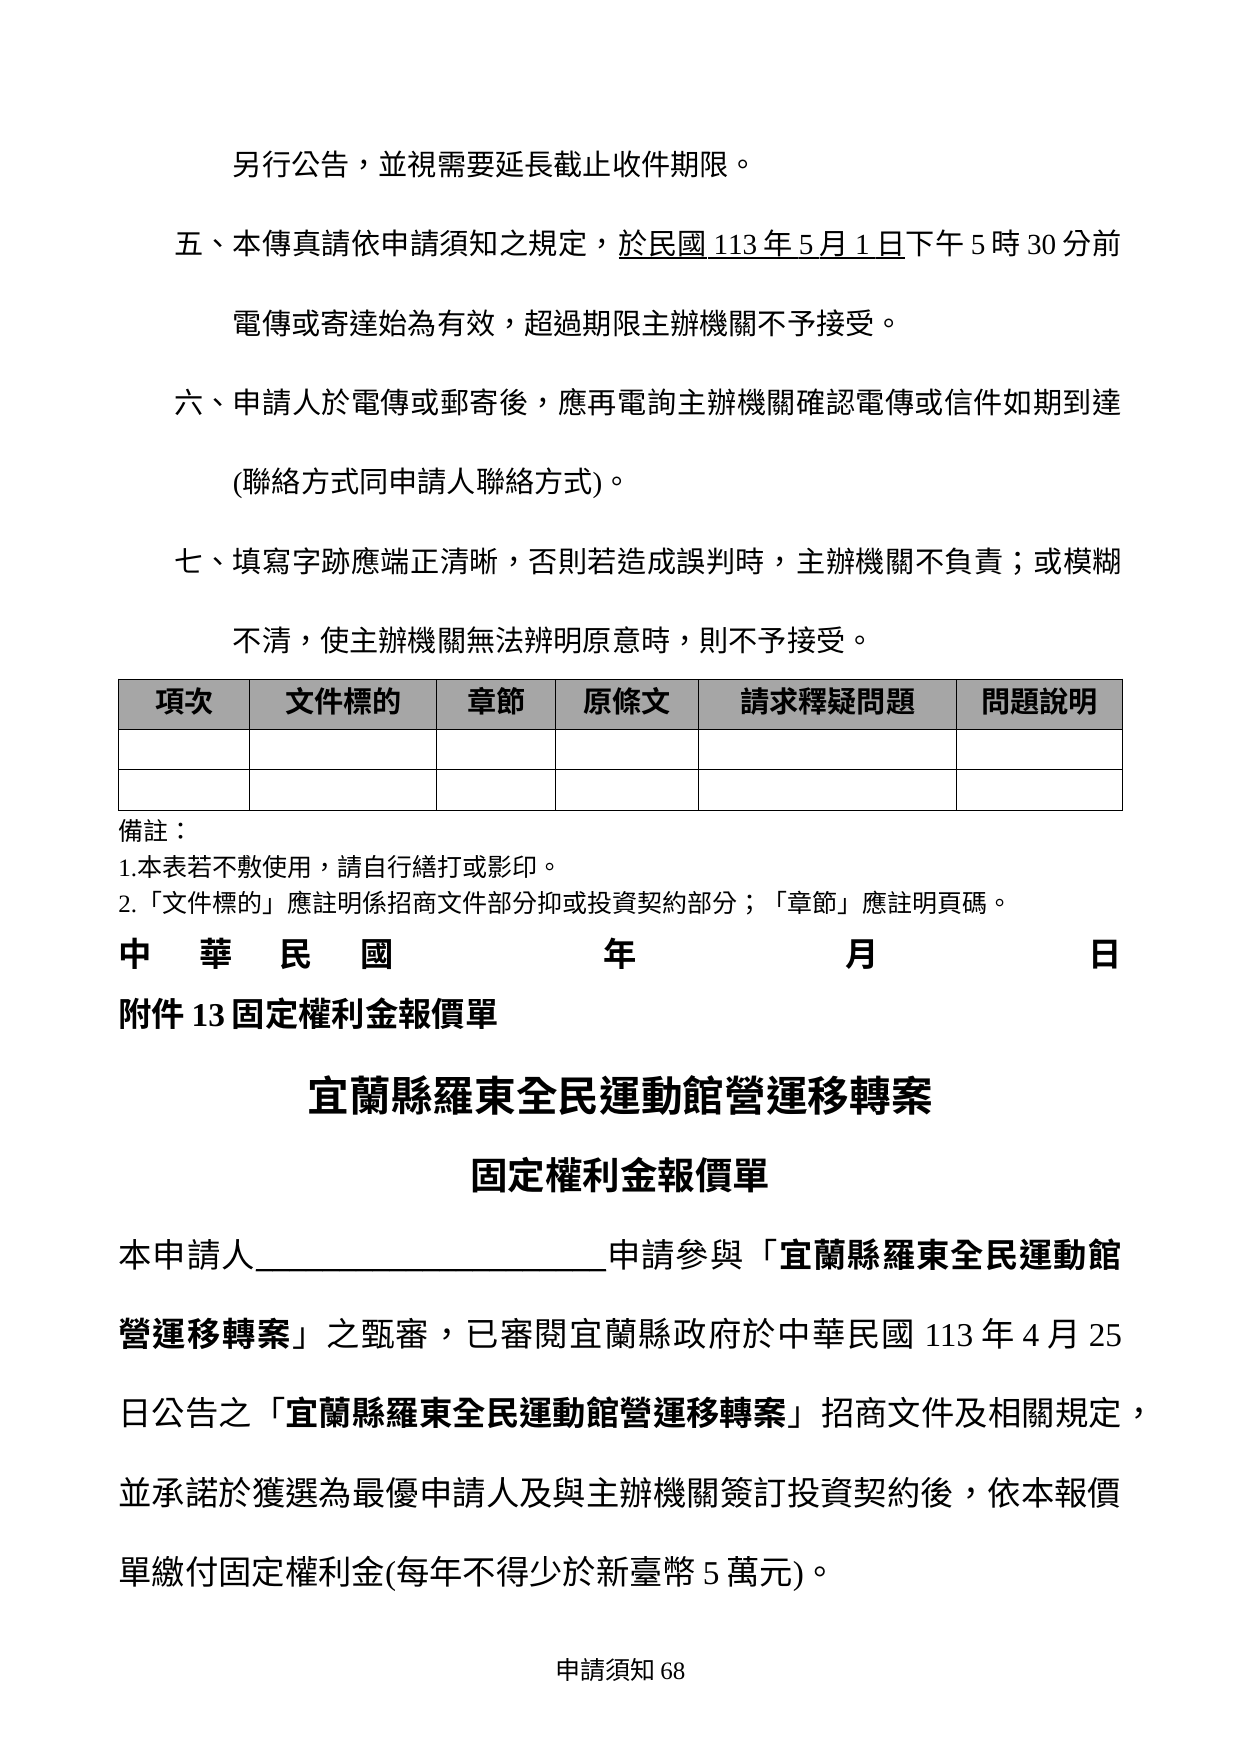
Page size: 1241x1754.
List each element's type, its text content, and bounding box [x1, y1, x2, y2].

text 宜蘭縣羅東全民運動館營運移轉案 [118, 1054, 1122, 1133]
text 備註： [118, 811, 1122, 847]
list 填寫字跡應端正清晰，否則若造成誤判時，主辦機關不負責；或模糊不清，使主辦機關無法辨明原意時，則不予接受。 [174, 520, 1122, 678]
table_cell [119, 730, 249, 769]
text 固定權利金報價單 [118, 1133, 1122, 1213]
table_cell [957, 770, 1122, 810]
table_cell [556, 770, 698, 810]
subtitle 附件13固定權利金報價單 [118, 993, 1122, 1034]
text 中華民國 年 月 日 [118, 939, 1122, 973]
table_cell [437, 770, 555, 810]
table_header 原條文 [556, 680, 698, 729]
table_header 問題說明 [957, 680, 1122, 729]
list 另行公告，並視需要延長截止收件期限。 [174, 123, 1122, 202]
list 「文件標的」應註明係招商文件部分抑或投資契約部分；「章節」應註明頁碼。 [118, 883, 1122, 920]
table_cell [437, 730, 555, 769]
table_header 請求釋疑問題 [699, 680, 956, 729]
table_header 章節 [437, 680, 555, 729]
table_cell [957, 730, 1122, 769]
table_cell [699, 770, 956, 810]
list 本表若不敷使用，請自行繕打或影印。 [118, 847, 1122, 883]
list 申請人於電傳或郵寄後，應再電詢主辦機關確認電傳或信件如期到達(聯絡方式同申請人聯絡方式)。 [174, 361, 1122, 520]
table_header 項次 [119, 680, 249, 729]
table_cell [250, 770, 436, 810]
list 本傳真請依申請須知之規定，於民國113年5月1日下午5時30分前電傳或寄達始為有效，超過期限主辦機關不予接受。 [174, 202, 1122, 361]
table_cell [250, 730, 436, 769]
table_header 文件標的 [250, 680, 436, 729]
table_cell [556, 730, 698, 769]
text 本申請人_____________________申請參與「宜蘭縣羅東全民運動館營運移轉案」之甄審，已審閱宜蘭縣政府於中華民國113年4月25日公告之「宜蘭縣羅東全民運動館營運移轉案」招商文件及相關規定，並承諾於獲選為最優申請人及與主辦機關簽訂投資契約後，依本報價單繳付固定權利金(每年不得少於新臺幣5萬元)。 [118, 1213, 1122, 1610]
table_cell [699, 730, 956, 769]
table_cell [119, 770, 249, 810]
